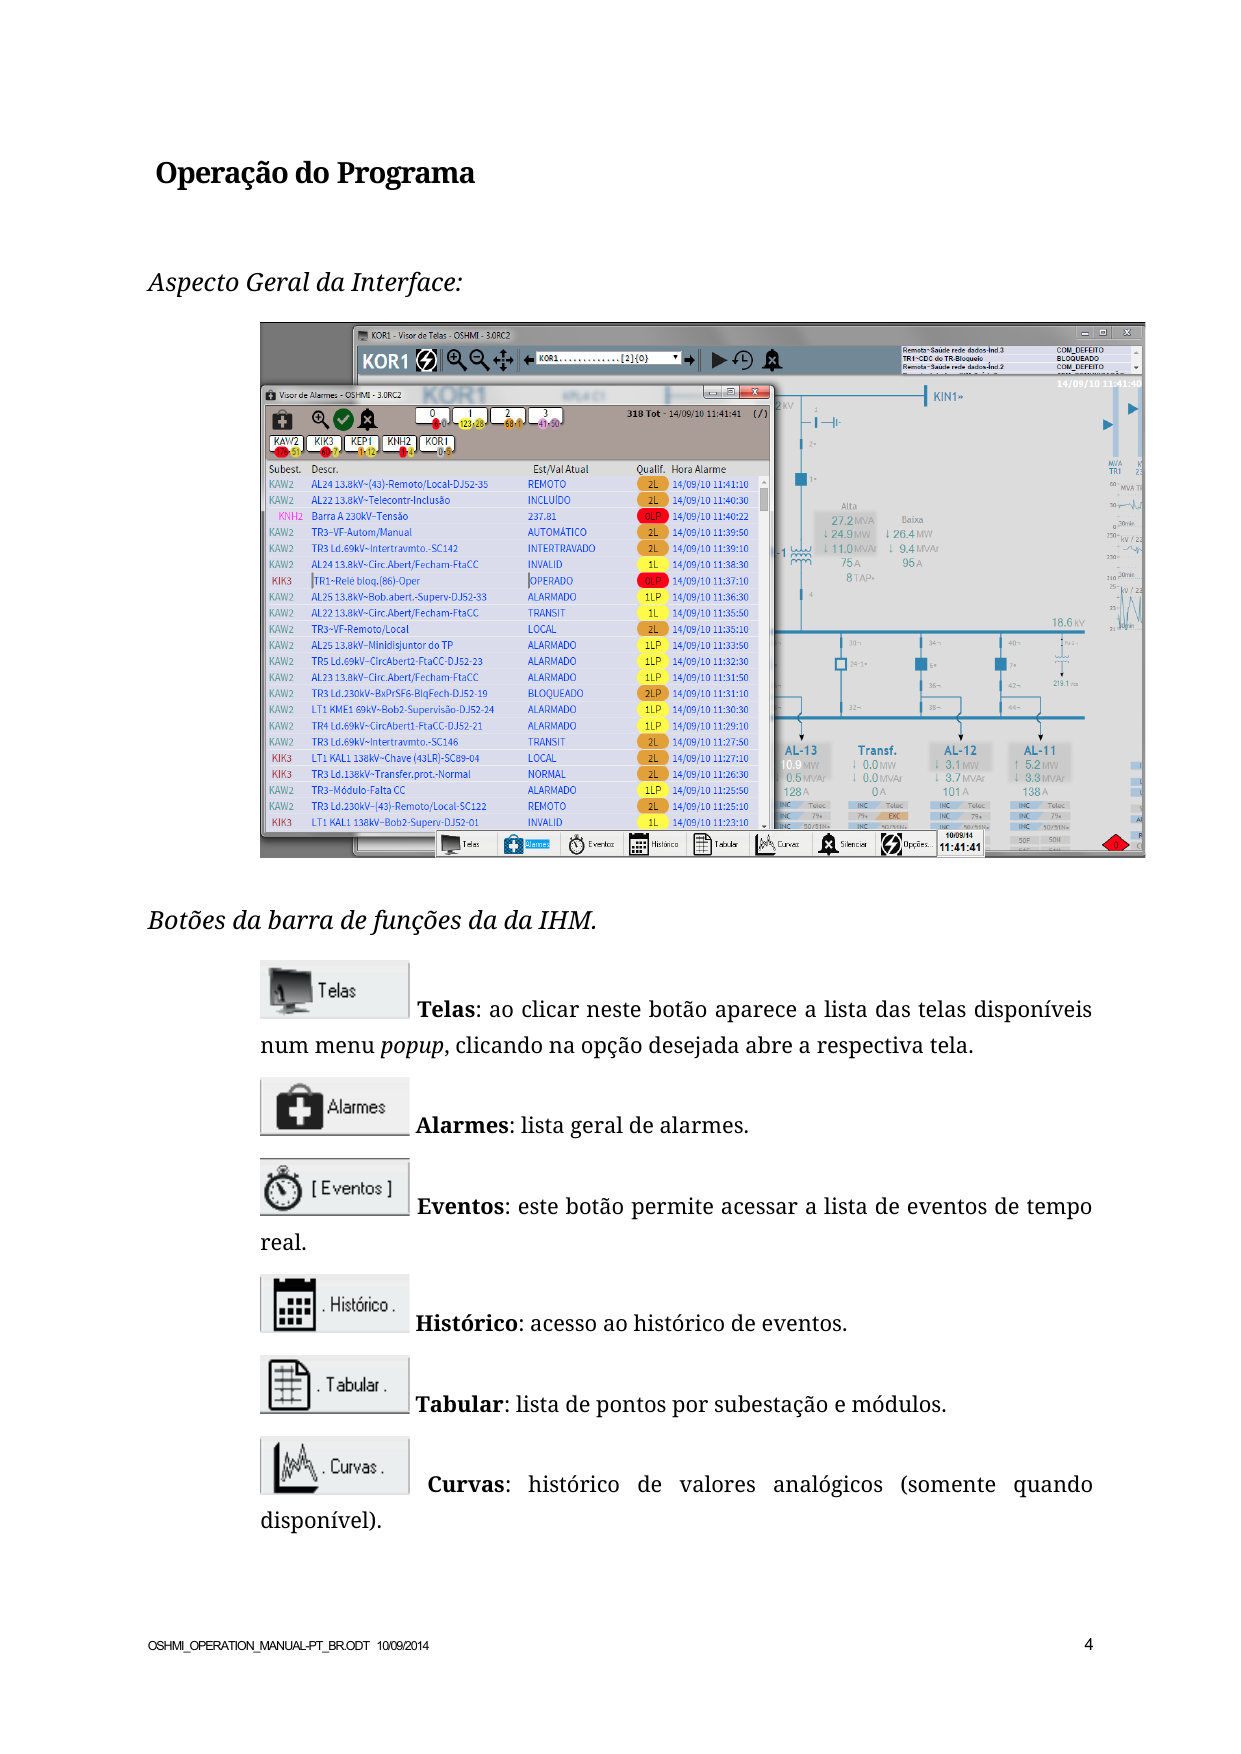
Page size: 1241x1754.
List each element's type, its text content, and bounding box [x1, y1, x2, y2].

picture [260, 960, 410, 1019]
picture [260, 1274, 410, 1333]
subtitle Operação do Programa [149, 146, 1093, 211]
picture [260, 1436, 410, 1495]
text Curvas: histórico de valores analógicos (somente quando disponível). [260, 1436, 1093, 1535]
text Alarmes: lista geral de alarmes. [260, 1077, 1093, 1140]
text Histórico: acesso ao histórico de eventos. [260, 1275, 1093, 1338]
subtitle Aspecto Geral da Interface: [148, 264, 1093, 298]
text Eventos: este botão permite acessar a lista de eventos de tempo real. [260, 1158, 1093, 1257]
text Tabular: lista de pontos por subestação e módulos. [260, 1356, 1093, 1418]
picture [260, 322, 1146, 858]
picture [260, 1158, 410, 1216]
picture [260, 1355, 410, 1414]
subtitle Botões da barra de funções da da IHM. [148, 903, 1093, 937]
text Telas: ao clicar neste botão aparece a lista das telas disponíveis num menu popup, clicando na opção desejada abre a respectiva tela. [260, 961, 1093, 1059]
picture [260, 1077, 410, 1136]
